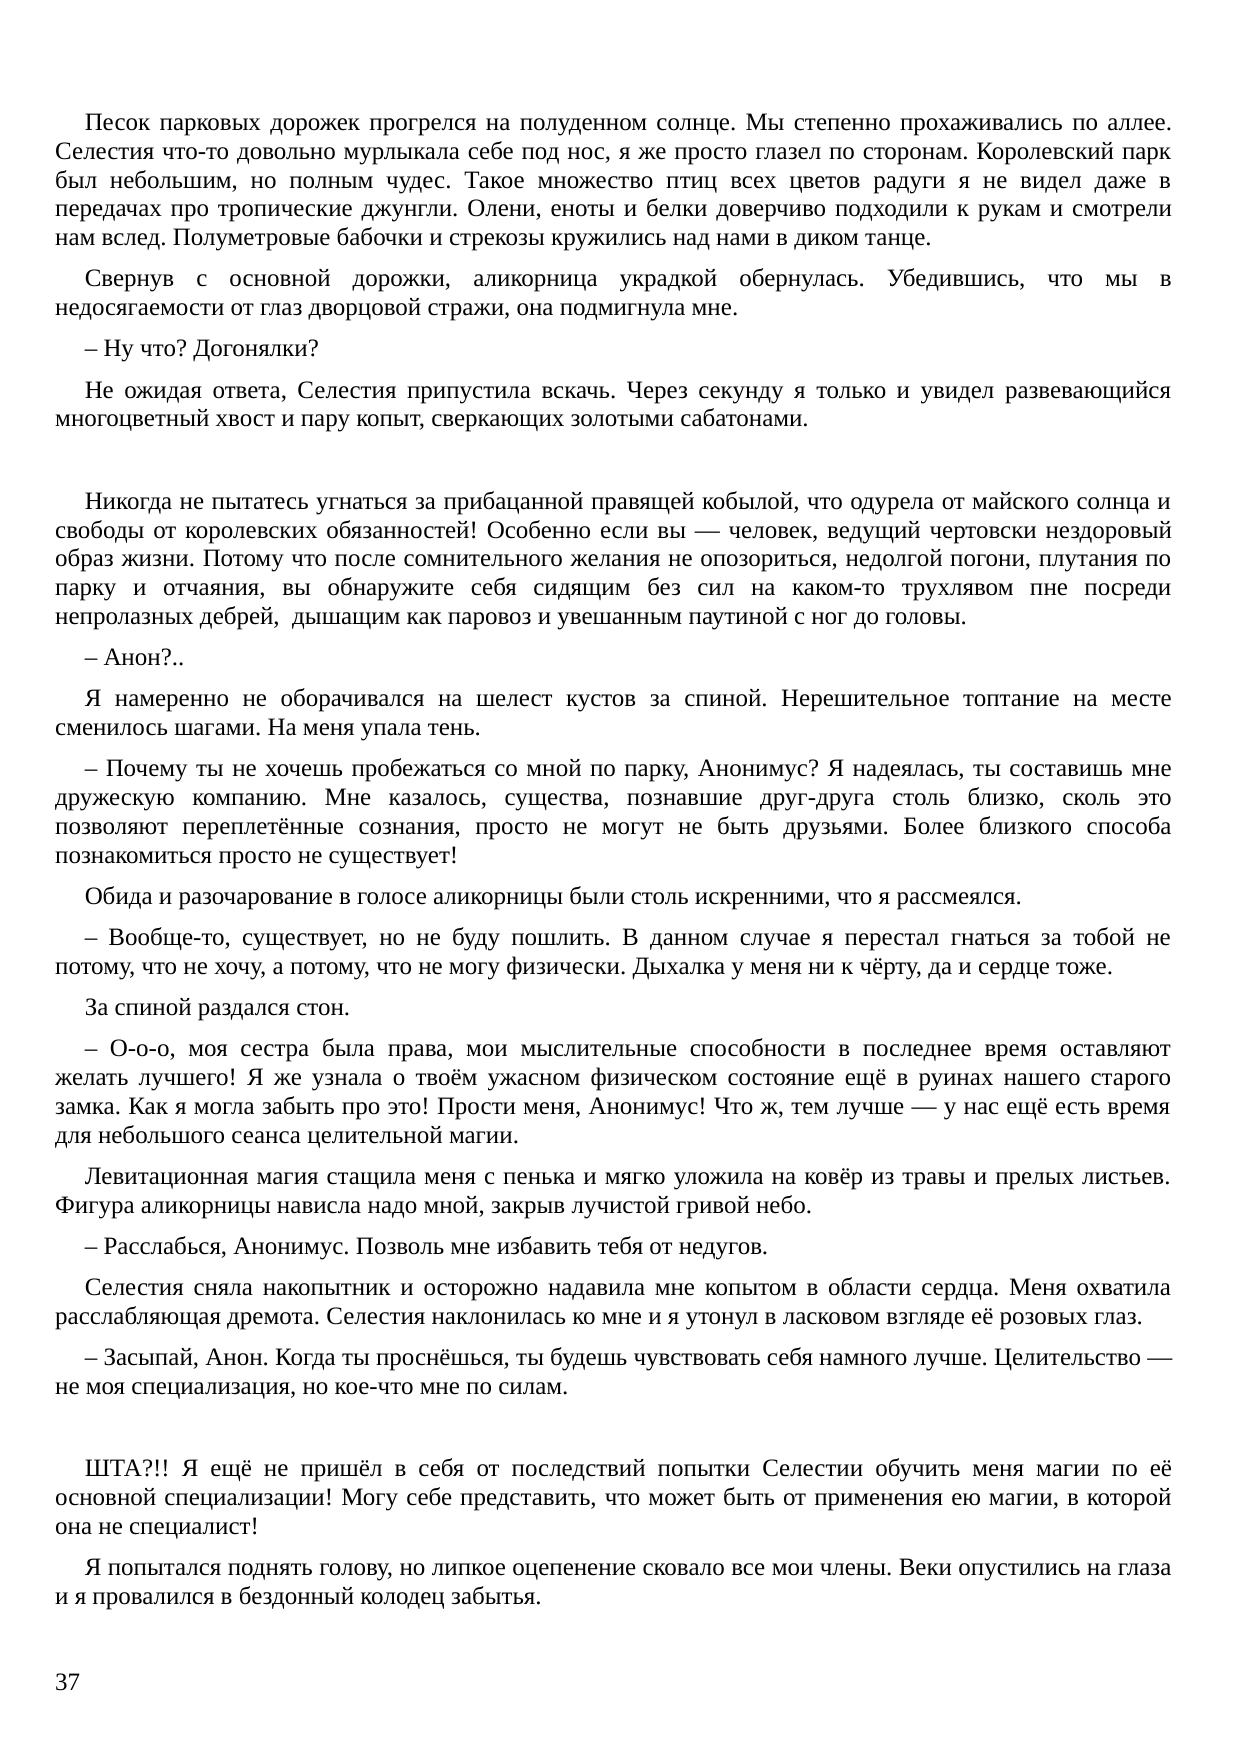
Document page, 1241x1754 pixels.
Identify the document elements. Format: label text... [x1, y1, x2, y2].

text – Анон?.. [55, 642, 1173, 671]
text Селестия сняла накопытник и осторожно надавила мне копытом в области сердца. Меня охватила расслабляющая дремота. Селестия наклонилась ко мне и я утонул в ласковом взгляде её розовых глаз. [55, 1272, 1173, 1330]
text ШТА?!! Я ещё не пришёл в себя от последствий попытки Селестии обучить меня магии по её основной специализации! Могу себе представить, что может быть от применения ею магии, в которой она не специалист! [55, 1453, 1173, 1540]
text – Ну что? Догонялки? [55, 333, 1173, 362]
text Песок парковых дорожек прогрелся на полуденном солнце. Мы степенно прохаживались по аллее. Селестия что-то довольно мурлыкала себе под нос, я же просто глазел по сторонам. Королевский парк был небольшим, но полным чудес. Такое множество птиц всех цветов радуги я не видел даже в передачах про тропические джунгли. Олени, еноты и белки доверчиво подходили к рукам и смотрели нам вслед. Полуметровые бабочки и стрекозы кружились над нами в диком танце. [55, 107, 1173, 251]
text – О-о-о, моя сестра была права, мои мыслительные способности в последнее время оставляют желать лучшего! Я же узнала о твоём ужасном физическом состояние ещё в руинах нашего старого замка. Как я могла забыть про это! Прости меня, Анонимус! Что ж, тем лучше — у нас ещё есть время для небольшого сеанса целительной магии. [55, 1033, 1173, 1148]
text Обида и разочарование в голосе аликорницы были столь искренними, что я рассмеялся. [55, 881, 1173, 910]
text За спиной раздался стон. [55, 992, 1173, 1021]
text Левитационная магия стащила меня с пенька и мягко уложила на ковёр из травы и прелых листьев. Фигура аликорницы нависла надо мной, закрыв лучистой гривой небо. [55, 1161, 1173, 1218]
text – Почему ты не хочешь пробежаться со мной по парку, Анонимус? Я надеялась, ты составишь мне дружескую компанию. Мне казалось, существа, познавшие друг-друга столь близко, сколь это позволяют переплетённые сознания, просто не могут не быть друзьями. Более близкого способа познакомиться просто не существует! [55, 753, 1173, 868]
text – Расслабься, Анонимус. Позволь мне избавить тебя от недугов. [55, 1231, 1173, 1260]
text – Засыпай, Анон. Когда ты проснёшься, ты будешь чувствовать себя намного лучше. Целительство — не моя специализация, но кое-что мне по силам. [55, 1342, 1173, 1400]
text Свернув с основной дорожки, аликорница украдкой обернулась. Убедившись, что мы в недосягаемости от глаз дворцовой стражи, она подмигнула мне. [55, 263, 1173, 321]
text Не ожидая ответа, Селестия припустила вскачь. Через секунду я только и увидел развевающийся многоцветный хвост и пару копыт, сверкающих золотыми сабатонами. [55, 375, 1173, 432]
text Я попытался поднять голову, но липкое оцепенение сковало все мои члены. Веки опустились на глаза и я провалился в бездонный колодец забытья. [55, 1552, 1173, 1610]
text Никогда не пытатесь угнаться за прибацанной правящей кобылой, что одурела от майского солнца и свободы от королевских обязанностей! Особенно если вы — человек, ведущий чертовски нездоровый образ жизни. Потому что после сомнительного желания не опозориться, недолгой погони, плутания по парку и отчаяния, вы обнаружите себя сидящим без сил на каком-то трухлявом пне посреди непролазных дебрей, дышащим как паровоз и увешанным паутиной с ног до головы. [55, 486, 1173, 630]
text – Вообще-то, существует, но не буду пошлить. В данном случае я перестал гнаться за тобой не потому, что не хочу, а потому, что не могу физически. Дыхалка у меня ни к чёрту, да и сердце тоже. [55, 922, 1173, 980]
text Я намеренно не оборачивался на шелест кустов за спиной. Нерешительное топтание на месте сменилось шагами. На меня упала тень. [55, 683, 1173, 741]
